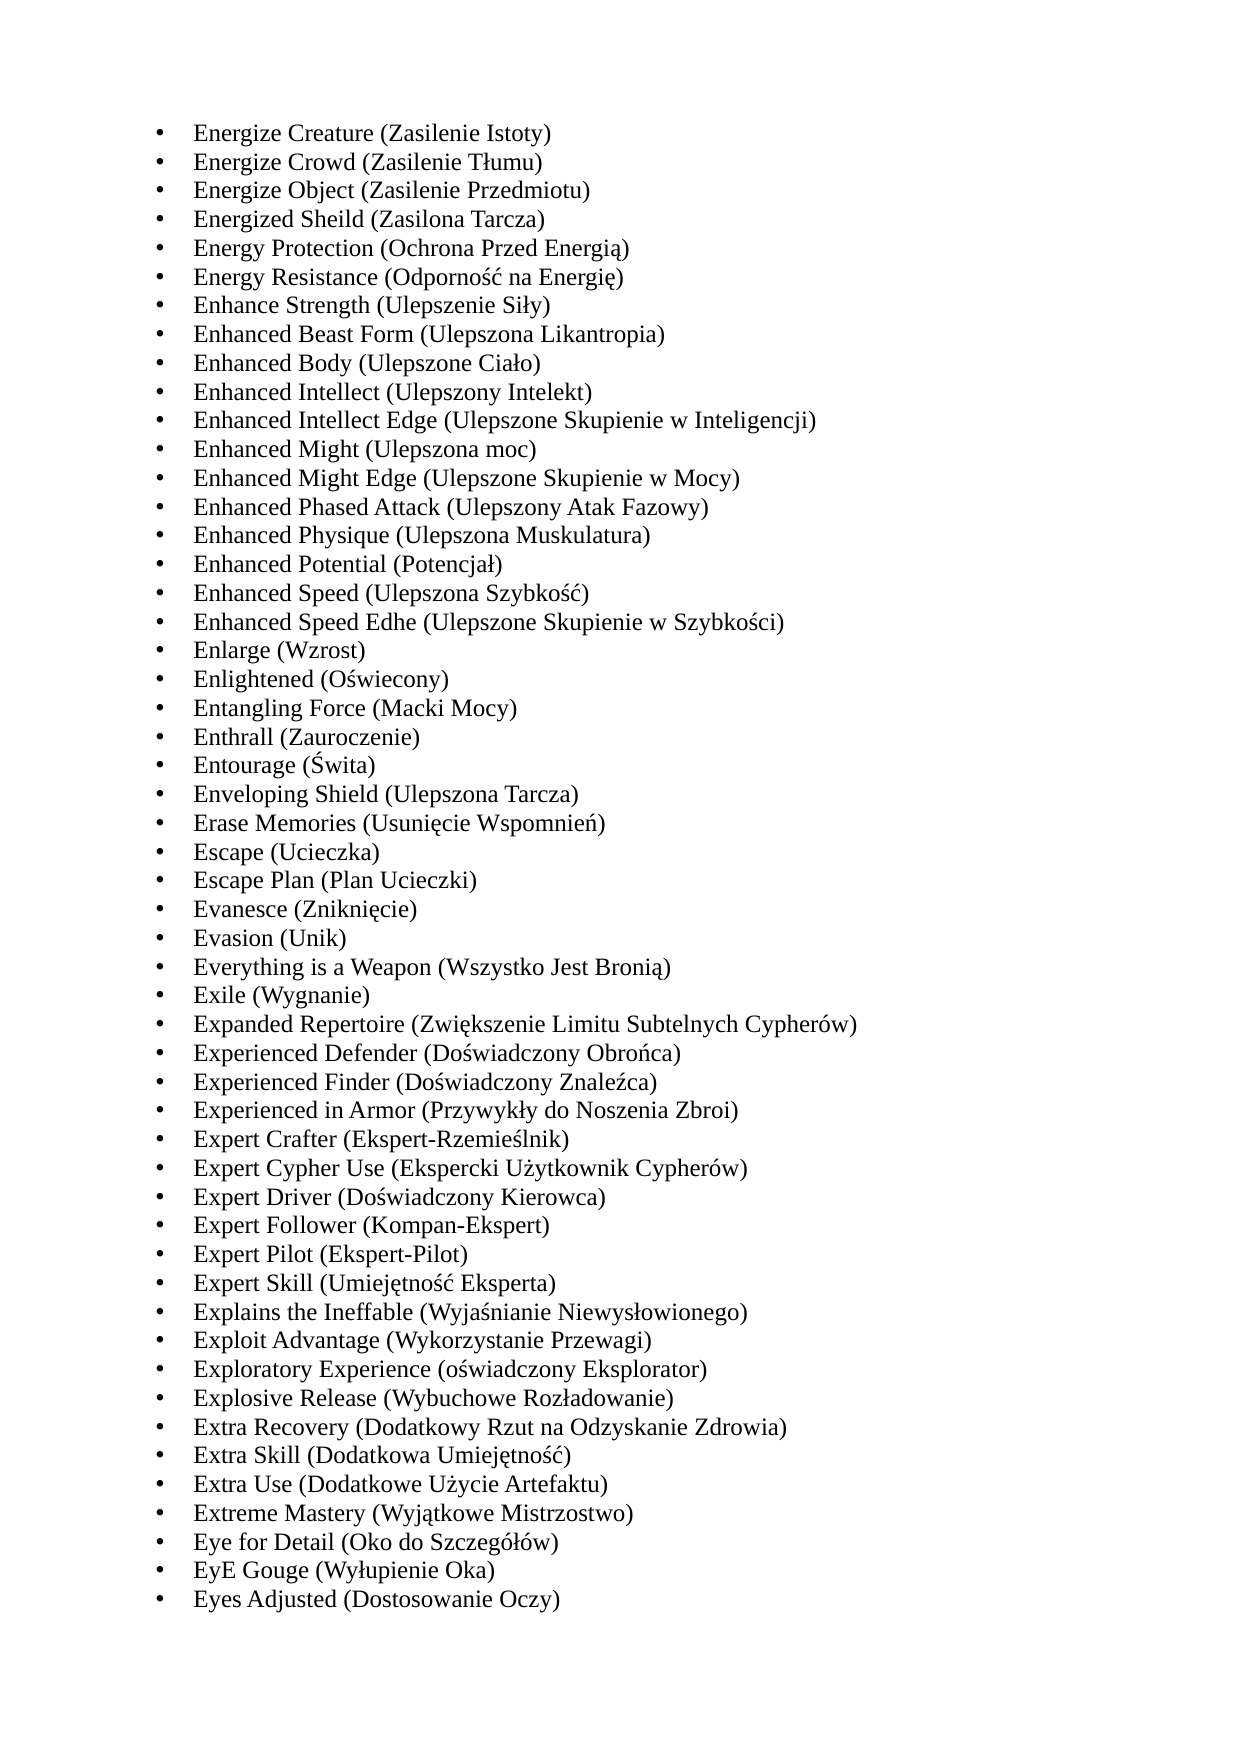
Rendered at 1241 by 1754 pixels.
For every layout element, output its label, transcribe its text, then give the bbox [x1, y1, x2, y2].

list Exploit Advantage (Wykorzystanie Przewagi) [156, 1326, 1122, 1354]
list Expert Follower (Kompan-Ekspert) [156, 1211, 1122, 1239]
list Escape (Ucieczka) [156, 837, 1122, 866]
list Enhance Strength (Ulepszenie Siły) [156, 291, 1122, 319]
list Energized Sheild (Zasilona Tarcza) [156, 204, 1122, 233]
list Enthrall (Zauroczenie) [156, 722, 1122, 751]
list Expanded Repertoire (Zwiększenie Limitu Subtelnych Cypherów) [156, 1009, 1122, 1038]
list Enhanced Intellect (Ulepszony Intelekt) [156, 377, 1122, 406]
list Enlightened (Oświecony) [156, 664, 1122, 693]
list Enhanced Body (Ulepszone Ciało) [156, 348, 1122, 377]
list Evanesce (Zniknięcie) [156, 894, 1122, 923]
list Energy Resistance (Odporność na Energię) [156, 262, 1122, 291]
list Experienced in Armor (Przywykły do Noszenia Zbroi) [156, 1096, 1122, 1124]
list Enhanced Phased Attack (Ulepszony Atak Fazowy) [156, 492, 1122, 521]
list Enhanced Speed (Ulepszona Szybkość) [156, 578, 1122, 607]
list Enhanced Intellect Edge (Ulepszone Skupienie w Inteligencji) [156, 406, 1122, 434]
list Eye for Detail (Oko do Szczegółów) [156, 1527, 1122, 1556]
list Extra Use (Dodatkowe Użycie Artefaktu) [156, 1469, 1122, 1498]
list Extra Recovery (Dodatkowy Rzut na Odzyskanie Zdrowia) [156, 1412, 1122, 1441]
list Enhanced Potential (Potencjał) [156, 549, 1122, 578]
list Energy Protection (Ochrona Przed Energią) [156, 233, 1122, 262]
list Experienced Finder (Doświadczony Znaleźca) [156, 1067, 1122, 1096]
list Enhanced Speed Edhe (Ulepszone Skupienie w Szybkości) [156, 607, 1122, 636]
list Enhanced Physique (Ulepszona Muskulatura) [156, 521, 1122, 549]
list Expert Cypher Use (Ekspercki Użytkownik Cypherów) [156, 1153, 1122, 1182]
list Erase Memories (Usunięcie Wspomnień) [156, 808, 1122, 837]
list Expert Driver (Doświadczony Kierowca) [156, 1182, 1122, 1211]
list Enhanced Might (Ulepszona moc) [156, 434, 1122, 463]
list Experienced Defender (Doświadczony Obrońca) [156, 1038, 1122, 1067]
list Evasion (Unik) [156, 923, 1122, 952]
list Enhanced Might Edge (Ulepszone Skupienie w Mocy) [156, 463, 1122, 492]
list Expert Pilot (Ekspert-Pilot) [156, 1239, 1122, 1268]
list EyE Gouge (Wyłupienie Oka) [156, 1556, 1122, 1584]
list Everything is a Weapon (Wszystko Jest Bronią) [156, 952, 1122, 981]
list Enlarge (Wzrost) [156, 636, 1122, 664]
list Escape Plan (Plan Ucieczki) [156, 866, 1122, 894]
list Explosive Release (Wybuchowe Rozładowanie) [156, 1383, 1122, 1412]
list Entangling Force (Macki Mocy) [156, 693, 1122, 722]
list Exile (Wygnanie) [156, 981, 1122, 1009]
list Eyes Adjusted (Dostosowanie Oczy) [156, 1584, 1122, 1613]
list Energize Creature (Zasilenie Istoty) [156, 118, 1122, 147]
list Enveloping Shield (Ulepszona Tarcza) [156, 779, 1122, 808]
list Enhanced Beast Form (Ulepszona Likantropia) [156, 319, 1122, 348]
list Entourage (Świta) [156, 751, 1122, 779]
list Explains the Ineffable (Wyjaśnianie Niewysłowionego) [156, 1297, 1122, 1326]
list Expert Skill (Umiejętność Eksperta) [156, 1268, 1122, 1297]
list Expert Crafter (Ekspert-Rzemieślnik) [156, 1124, 1122, 1153]
list Energize Object (Zasilenie Przedmiotu) [156, 176, 1122, 204]
list Extra Skill (Dodatkowa Umiejętność) [156, 1441, 1122, 1469]
list Energize Crowd (Zasilenie Tłumu) [156, 147, 1122, 176]
list Exploratory Experience (oświadczony Eksplorator) [156, 1354, 1122, 1383]
list Extreme Mastery (Wyjątkowe Mistrzostwo) [156, 1498, 1122, 1527]
